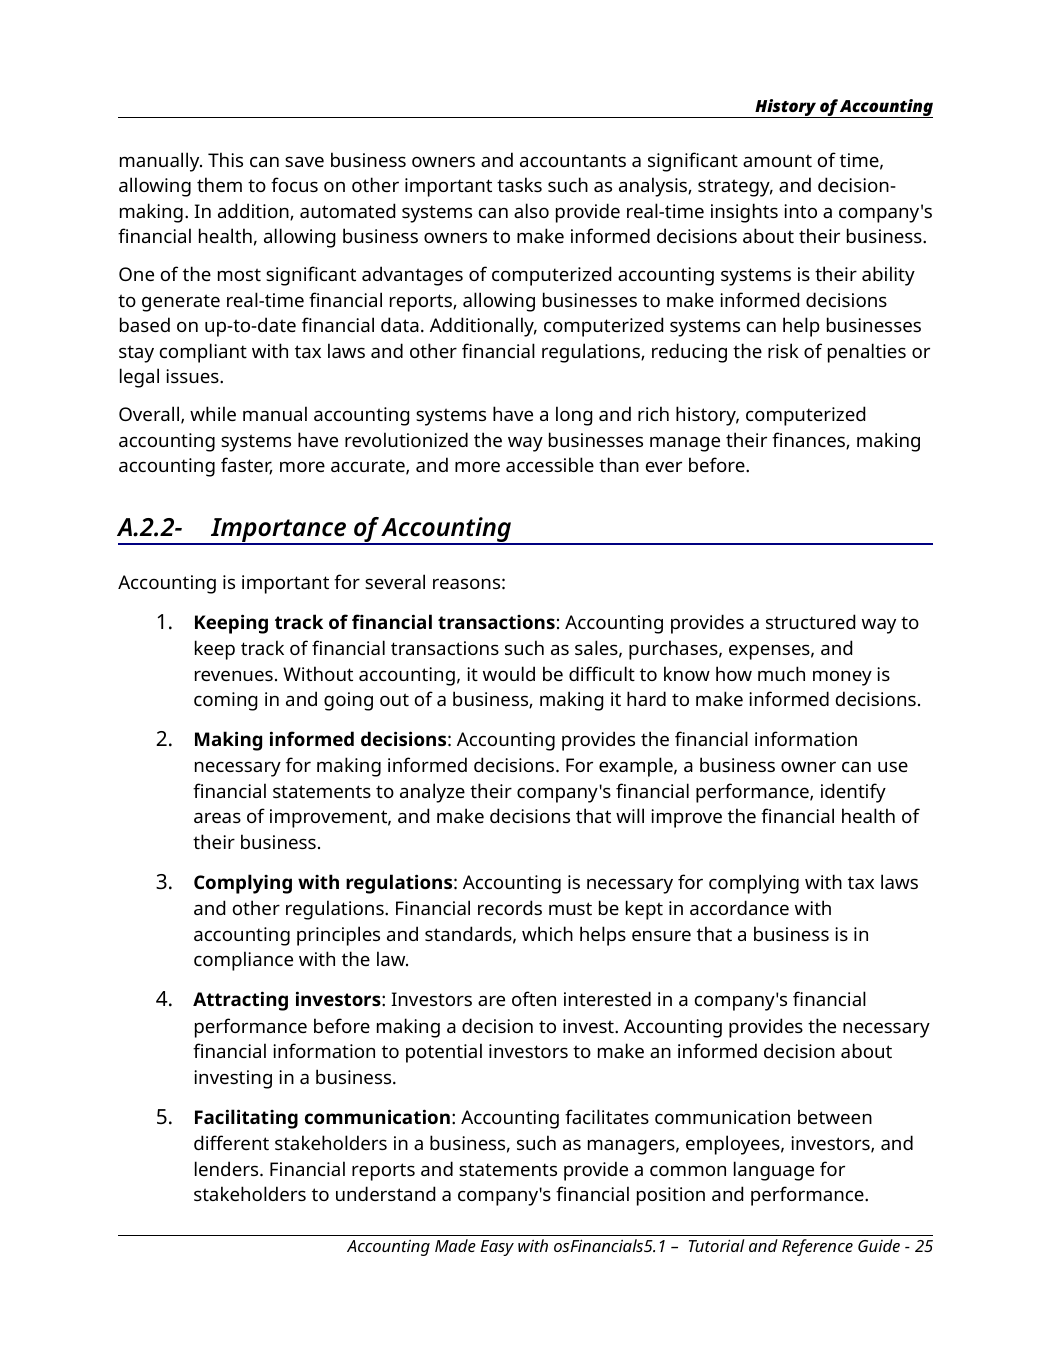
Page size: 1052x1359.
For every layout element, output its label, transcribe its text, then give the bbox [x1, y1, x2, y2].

text One of the most significant advantages of computerized accounting systems is their ability to generate real-time financial reports, allowing businesses to make informed decisions based on up-to-date financial data. Additionally, computerized systems can help businesses stay compliant with tax laws and other financial regulations, reducing the risk of penalties or legal issues. [118, 261, 933, 389]
list Keeping track of financial transactions: Accounting provides a structured way to keep track of financial transactions such as sales, purchases, expenses, and revenues. Without accounting, it would be difficult to know how much money is coming in and going out of a business, making it hard to make informed decisions. [156, 607, 933, 712]
text Accounting is important for several reasons: [118, 569, 933, 594]
list Making informed decisions: Accounting provides the financial information necessary for making informed decisions. For example, a business owner can use financial statements to analyze their company's financial performance, identify areas of improvement, and make decisions that will improve the financial health of their business. [156, 724, 933, 855]
list Complying with regulations: Accounting is necessary for complying with tax laws and other regulations. Financial records must be kept in accordance with accounting principles and standards, which helps ensure that a business is in compliance with the law. [156, 867, 933, 972]
text Overall, while manual accounting systems have a long and rich history, computerized accounting systems have revolutionized the way businesses manage their finances, making accounting faster, more accurate, and more accessible than ever before. [118, 401, 933, 478]
list Facilitating communication: Accounting facilitates communication between different stakeholders in a business, such as managers, employees, investors, and lenders. Financial reports and statements provide a common language for stakeholders to understand a company's financial position and performance. [156, 1102, 933, 1207]
list Attracting investors: Investors are often interested in a company's financial performance before making a decision to invest. Accounting provides the necessary financial information to potential investors to make an informed decision about investing in a business. [156, 984, 933, 1089]
subtitle Importance of Accounting [118, 509, 933, 543]
text manually. This can save business owners and accountants a significant amount of time, allowing them to focus on other important tasks such as analysis, strategy, and decision-making. In addition, automated systems can also provide real-time insights into a company's financial health, allowing business owners to make informed decisions about their business. [118, 147, 933, 249]
